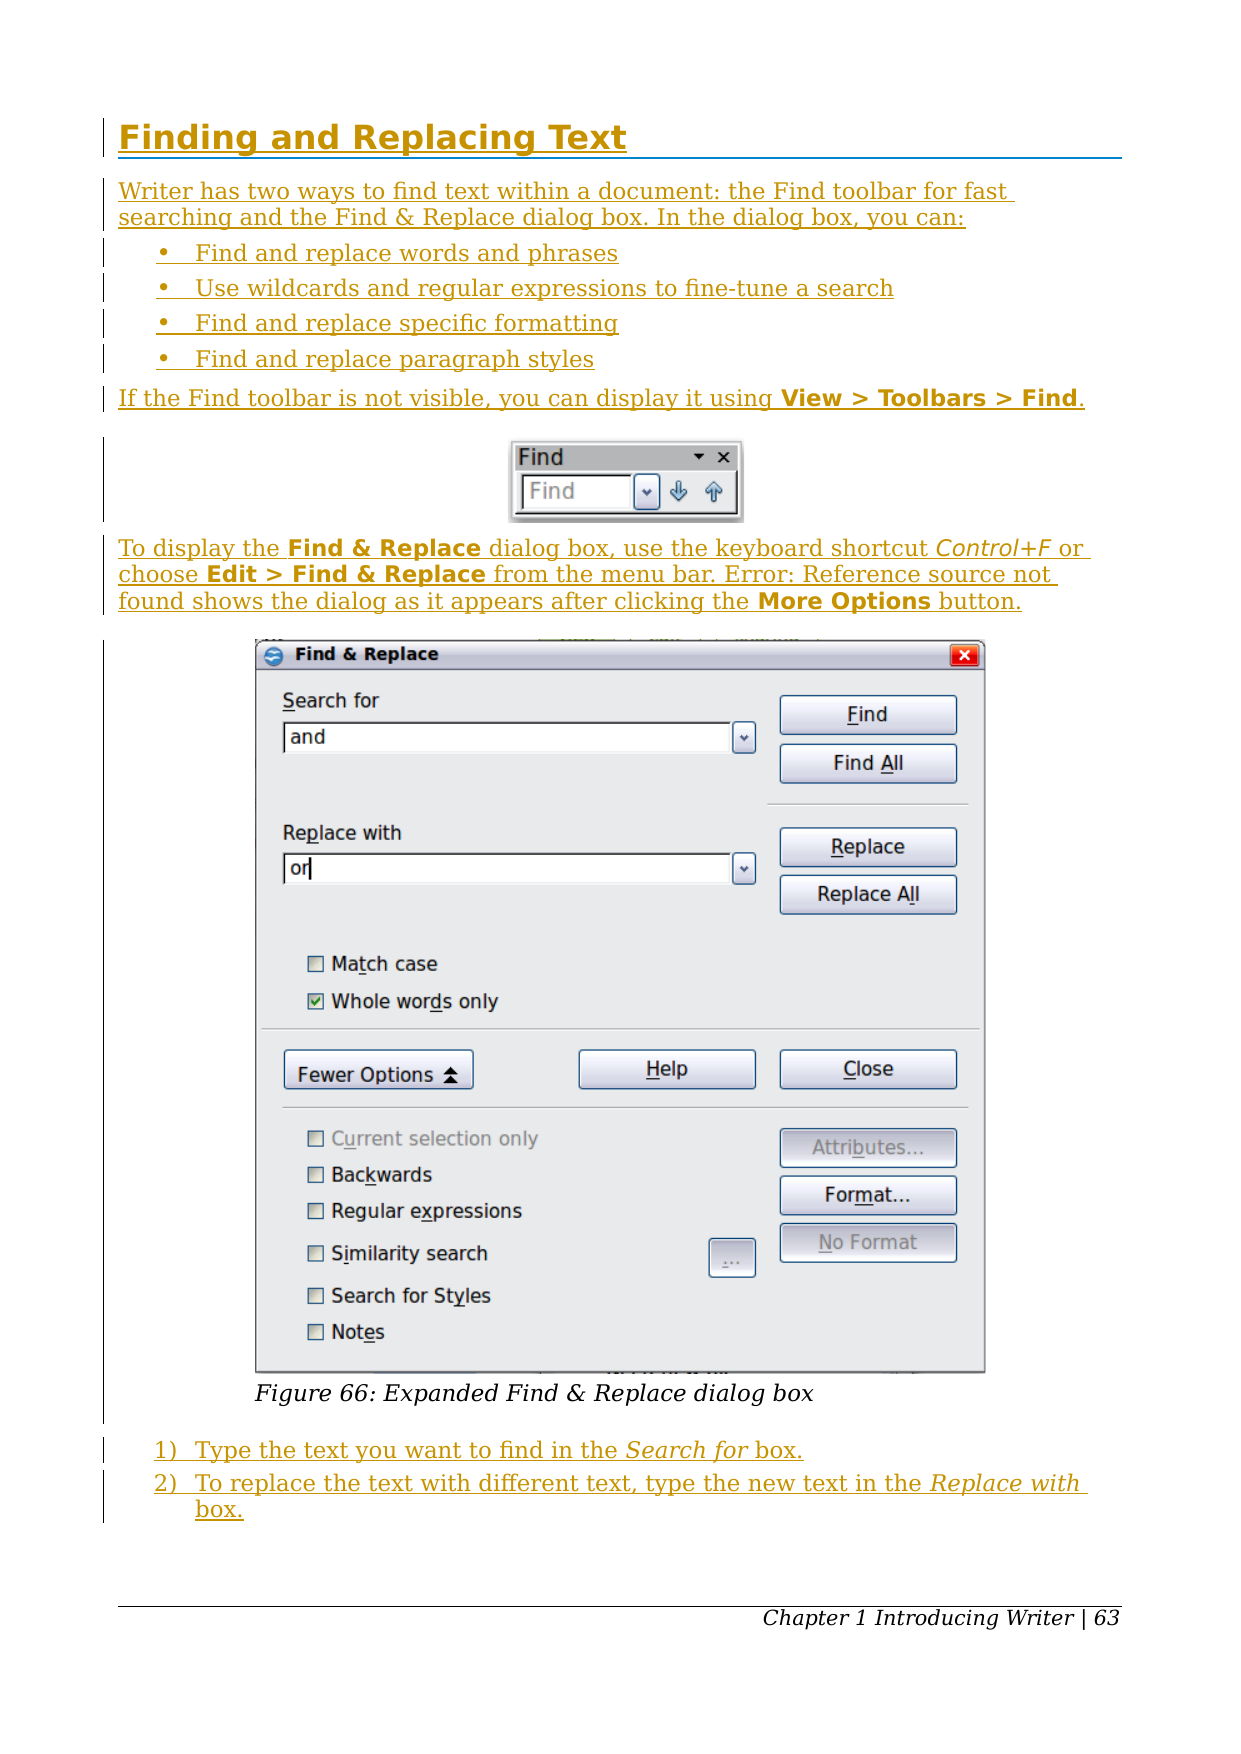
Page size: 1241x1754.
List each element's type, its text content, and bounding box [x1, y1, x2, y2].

text To display the Find & Replace dialog box, use the keyboard shortcut Control+F or choose Edit > Find & Replace from the menu bar. Error: Reference source not found shows the dialog as it appears after clicking the More Options button. [118, 535, 1122, 615]
list To replace the text with different text, type the new text in the Replace with box. [177, 1470, 1122, 1523]
list Find and replace specific formatting [156, 308, 1122, 338]
list Type the text you want to find in the Search for box. [177, 1437, 1122, 1463]
list Use wildcards and regular expressions to fine-tune a search [156, 273, 1122, 302]
text Figure 66: Expanded Find & Replace dialog box [255, 1380, 985, 1407]
picture [255, 639, 986, 1374]
list Find and replace words and phrases [156, 238, 1122, 267]
picture [507, 437, 745, 523]
list Writer has two ways to find text within a document: the Find toolbar for fast searching and the Find & Replace dialog box. In the dialog box, you can: [118, 178, 1122, 231]
list Find and replace paragraph styles [156, 344, 1122, 373]
subtitle Finding and Replacing Text [118, 118, 1122, 157]
text If the Find toolbar is not visible, you can display it using View > Toolbars > Find. [118, 386, 1122, 412]
